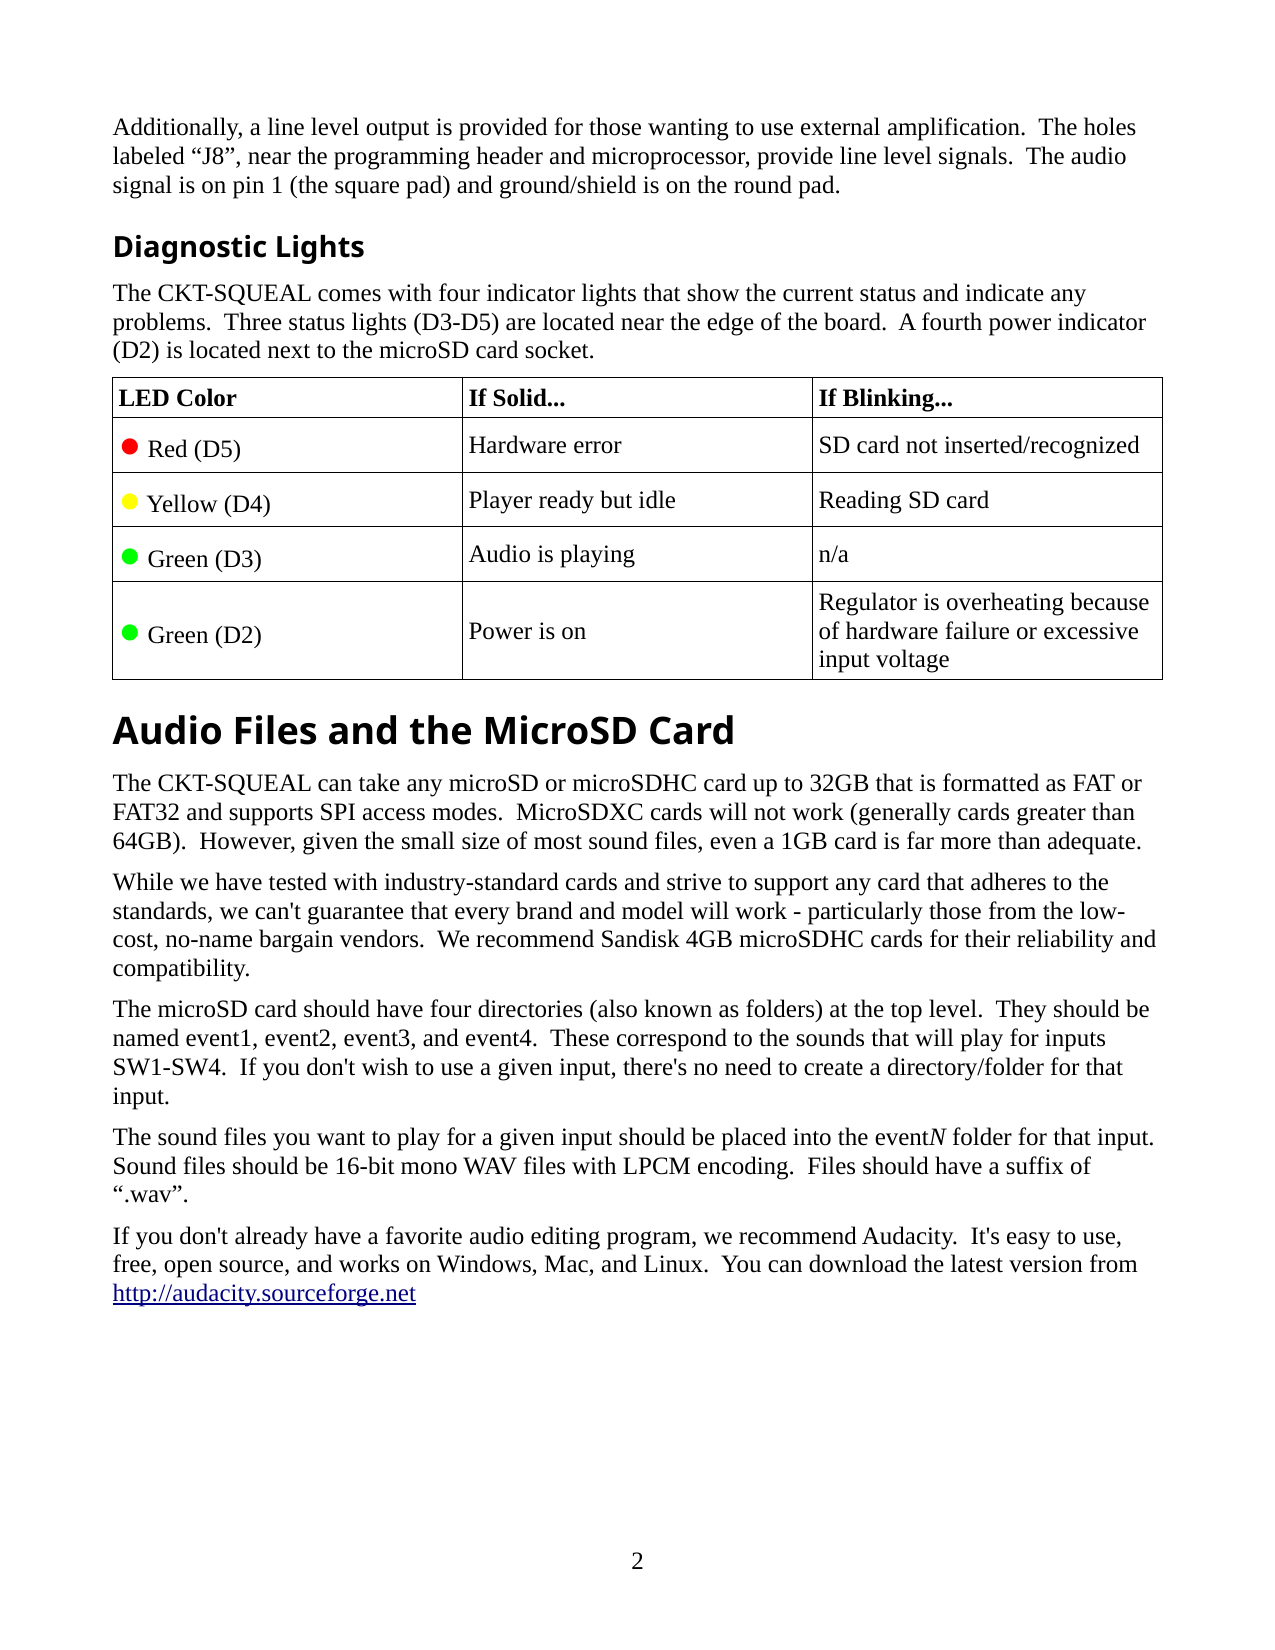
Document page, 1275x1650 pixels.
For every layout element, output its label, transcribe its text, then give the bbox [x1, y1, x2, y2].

text The microSD card should have four directories (also known as folders) at the top level. They should be named event1, event2, event3, and event4. These correspond to the sounds that will play for inputs SW1-SW4. If you don't wish to use a given input, there's no need to create a directory/folder for that input. [112, 994, 1162, 1109]
table_cell ● Yellow (D4) [113, 473, 462, 526]
subtitle Audio Files and the MicroSD Card [112, 704, 1162, 756]
table_header If Solid... [463, 378, 812, 417]
table_cell Regulator is overheating because of hardware failure or excessive input voltage [813, 582, 1162, 679]
table_cell ● Green (D3) [113, 527, 462, 581]
text If you don't already have a favorite audio editing program, we recommend Audacity. It's easy to use, free, open source, and works on Windows, Mac, and Linux. You can download the latest version from http://audacity.sourceforge.net [112, 1221, 1162, 1307]
table_cell SD card not inserted/recognized [813, 418, 1162, 472]
table_cell Power is on [463, 582, 812, 679]
table_cell ● Green (D2) [113, 582, 462, 679]
table_cell ● Red (D5) [113, 418, 462, 472]
text The CKT-SQUEAL comes with four indicator lights that show the current status and indicate any problems. Three status lights (D3-D5) are located near the edge of the board. A fourth power indicator (D2) is located next to the microSD card socket. [112, 278, 1162, 364]
text While we have tested with industry-standard cards and strive to support any card that adheres to the standards, we can't guarantee that every brand and model will work - particularly those from the low-cost, no-name bargain vendors. We recommend Sandisk 4GB microSDHC cards for their reliability and compatibility. [112, 867, 1162, 982]
text The CKT-SQUEAL can take any microSD or microSDHC card up to 32GB that is formatted as FAT or FAT32 and supports SPI access modes. MicroSDXC cards will not work (generally cards greater than 64GB). However, given the small size of most sound files, even a 1GB card is far more than adequate. [112, 768, 1162, 854]
table_cell Player ready but idle [463, 473, 812, 526]
table_cell Audio is playing [463, 527, 812, 581]
subtitle Diagnostic Lights [112, 226, 1162, 266]
table_cell Hardware error [463, 418, 812, 472]
table_header LED Color [113, 378, 462, 417]
table_cell Reading SD card [813, 473, 1162, 526]
text Additionally, a line level output is provided for those wanting to use external amplification. The holes labeled “J8”, near the programming header and microprocessor, provide line level signals. The audio signal is on pin 1 (the square pad) and ground/shield is on the round pad. [112, 112, 1162, 199]
table_header If Blinking... [813, 378, 1162, 417]
text The sound files you want to play for a given input should be placed into the eventN folder for that input. Sound files should be 16-bit mono WAV files with LPCM encoding. Files should have a suffix of “.wav”. [112, 1122, 1162, 1208]
table_cell n/a [813, 527, 1162, 581]
